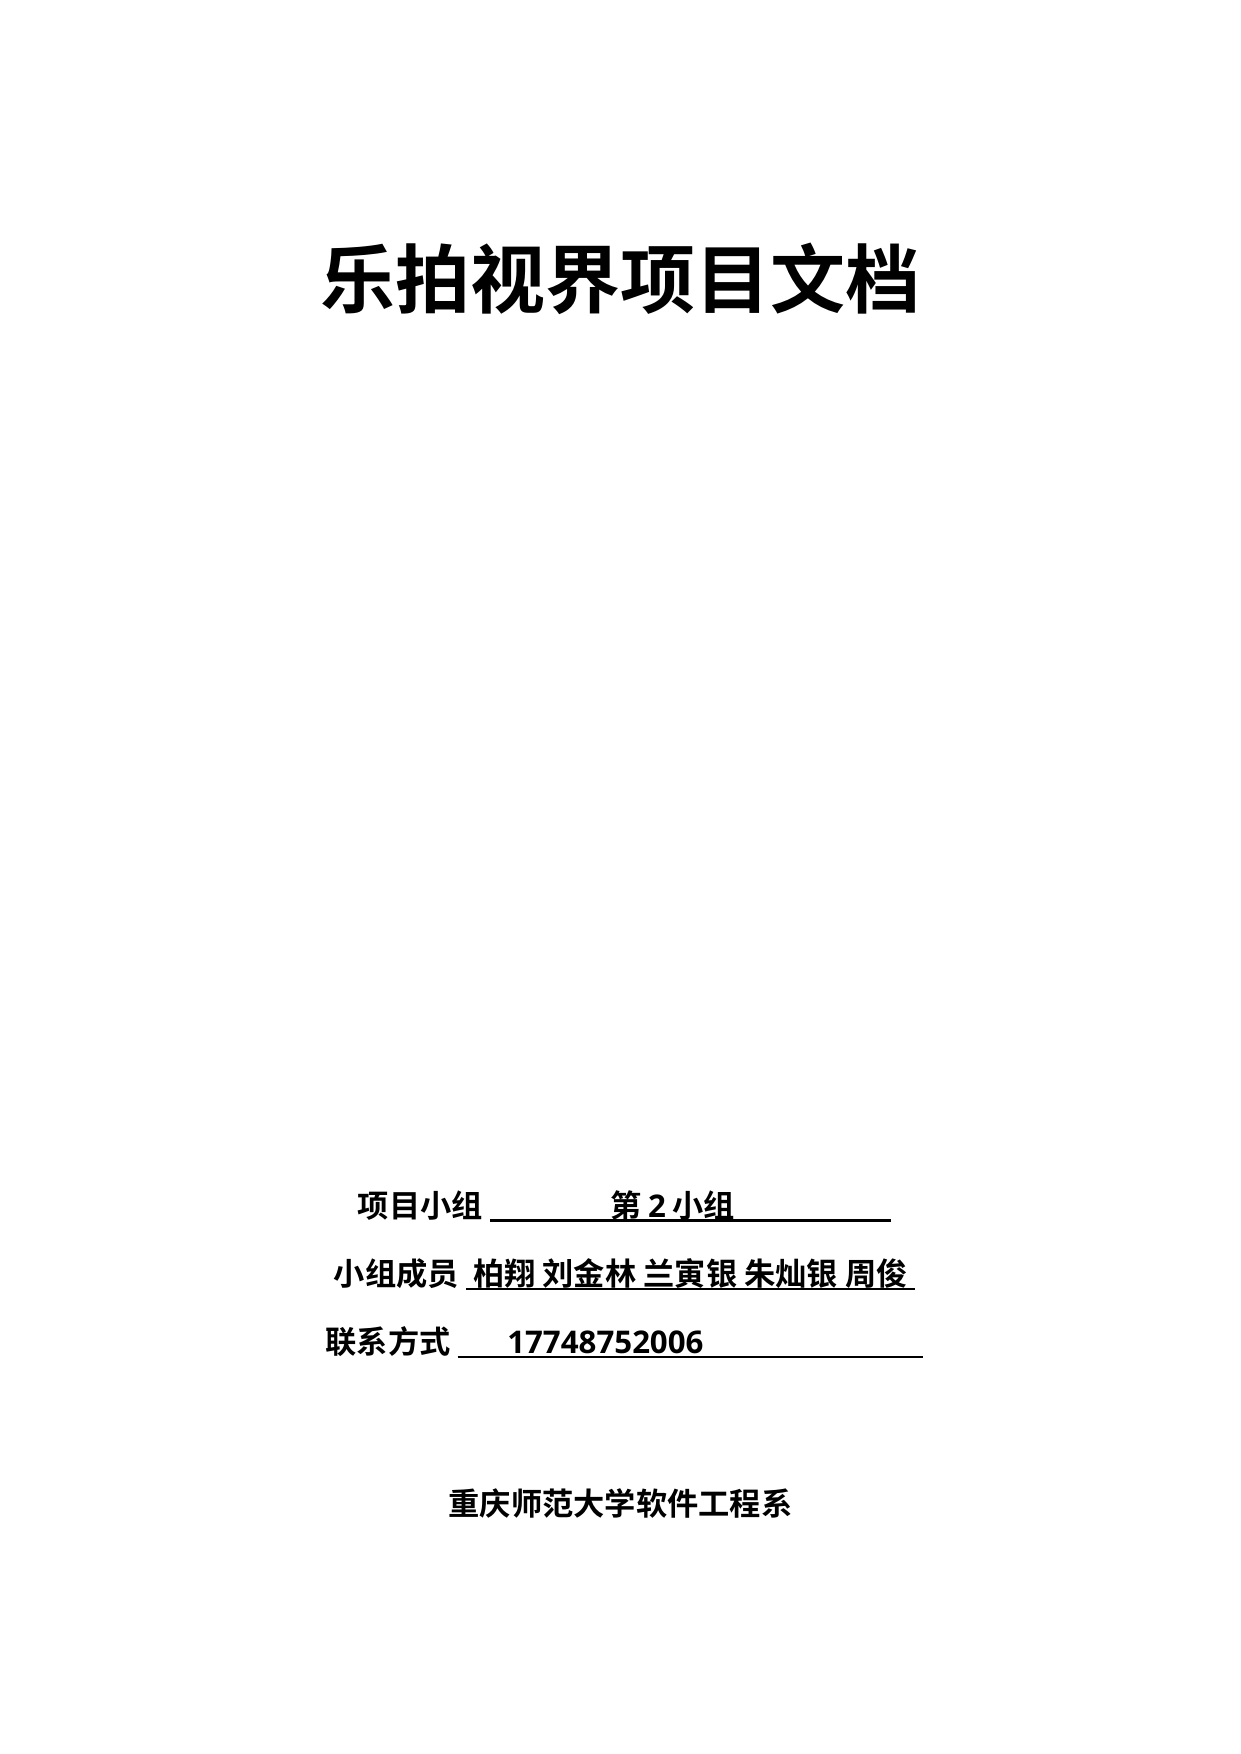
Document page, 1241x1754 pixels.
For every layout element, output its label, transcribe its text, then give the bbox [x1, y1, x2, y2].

text 项目小组 第2小组 [118, 1181, 1122, 1226]
text 重庆师范大学软件工程系 [118, 1479, 1122, 1524]
text 联系方式 17748752006 [118, 1317, 1122, 1362]
text 乐拍视界项目文档 [118, 220, 1122, 329]
text 小组成员 柏翔 刘金林 兰寅银 朱灿银 周俊 [118, 1249, 1122, 1294]
